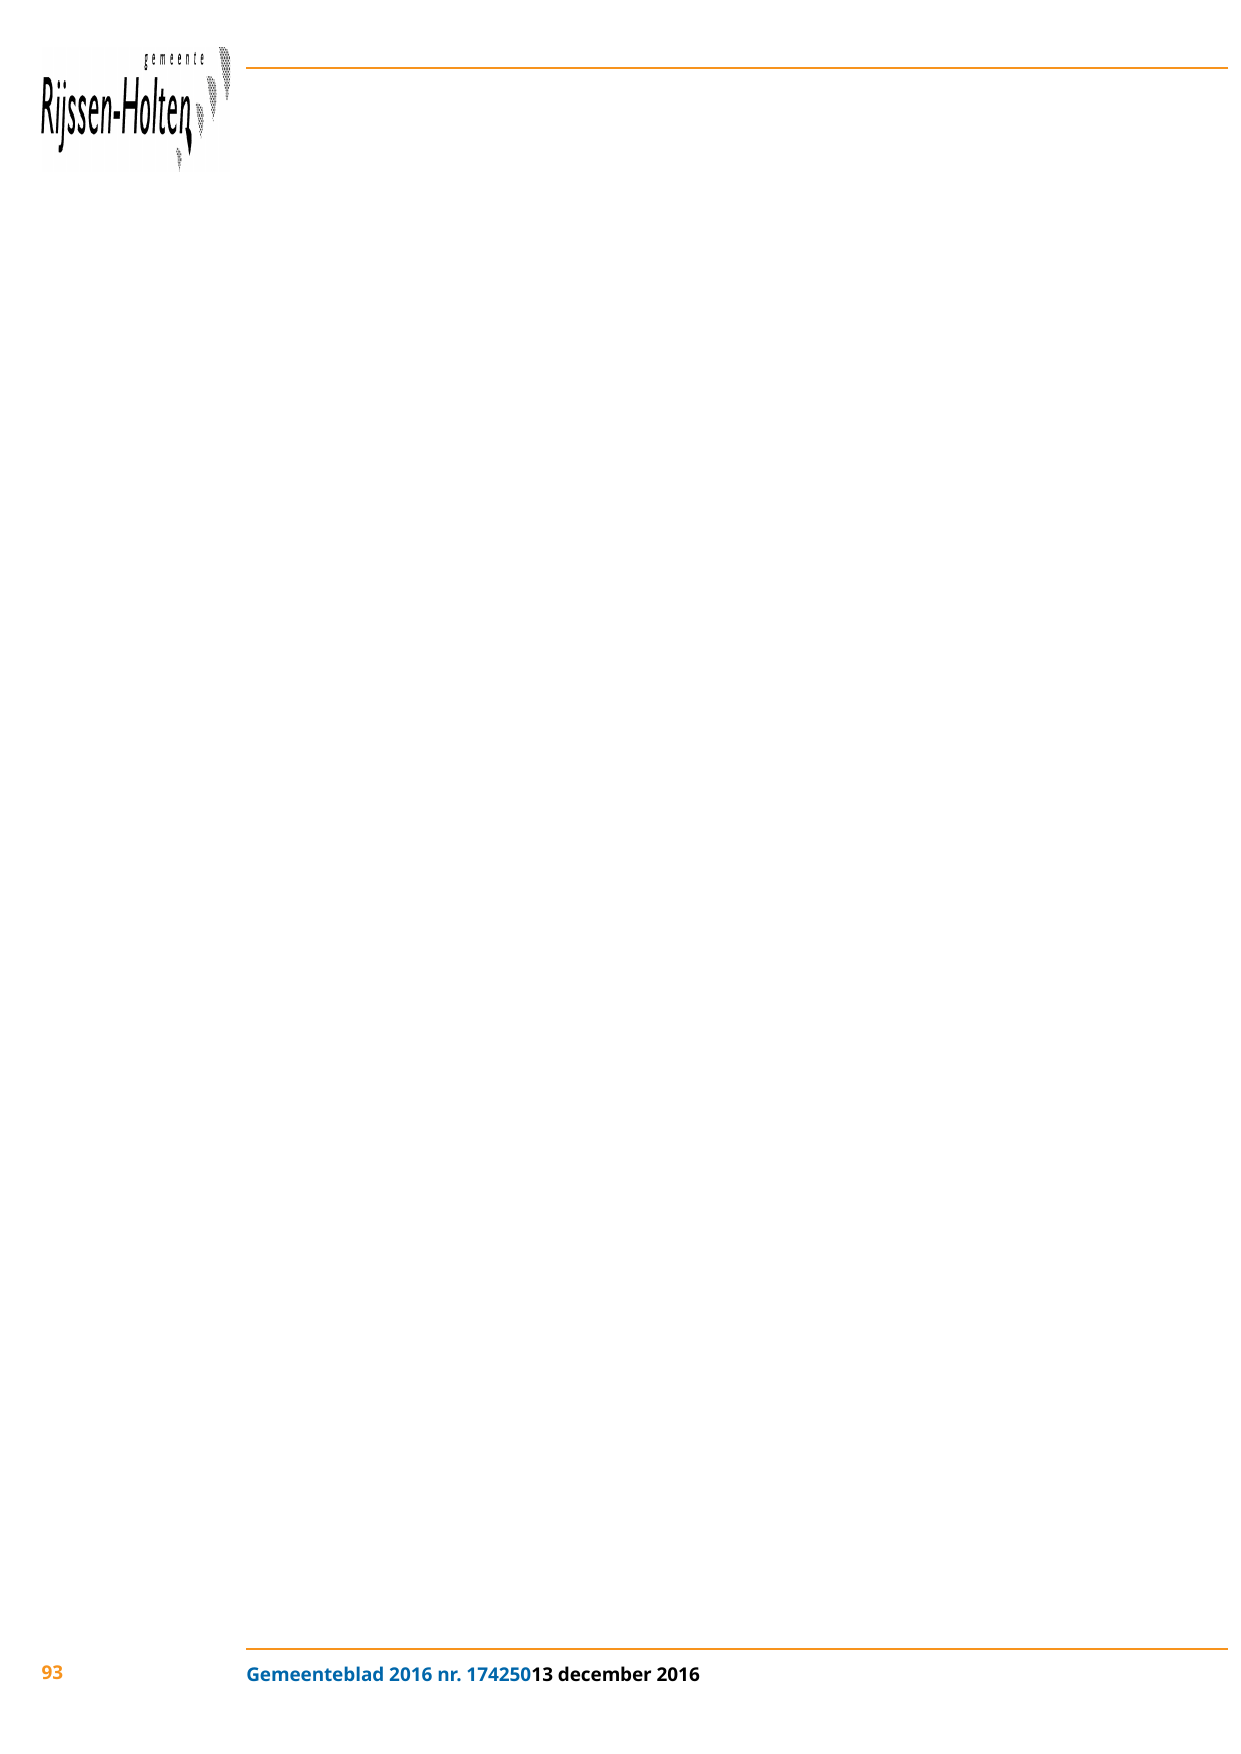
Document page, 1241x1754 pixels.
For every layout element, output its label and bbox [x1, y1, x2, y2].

picture [41, 47, 231, 172]
